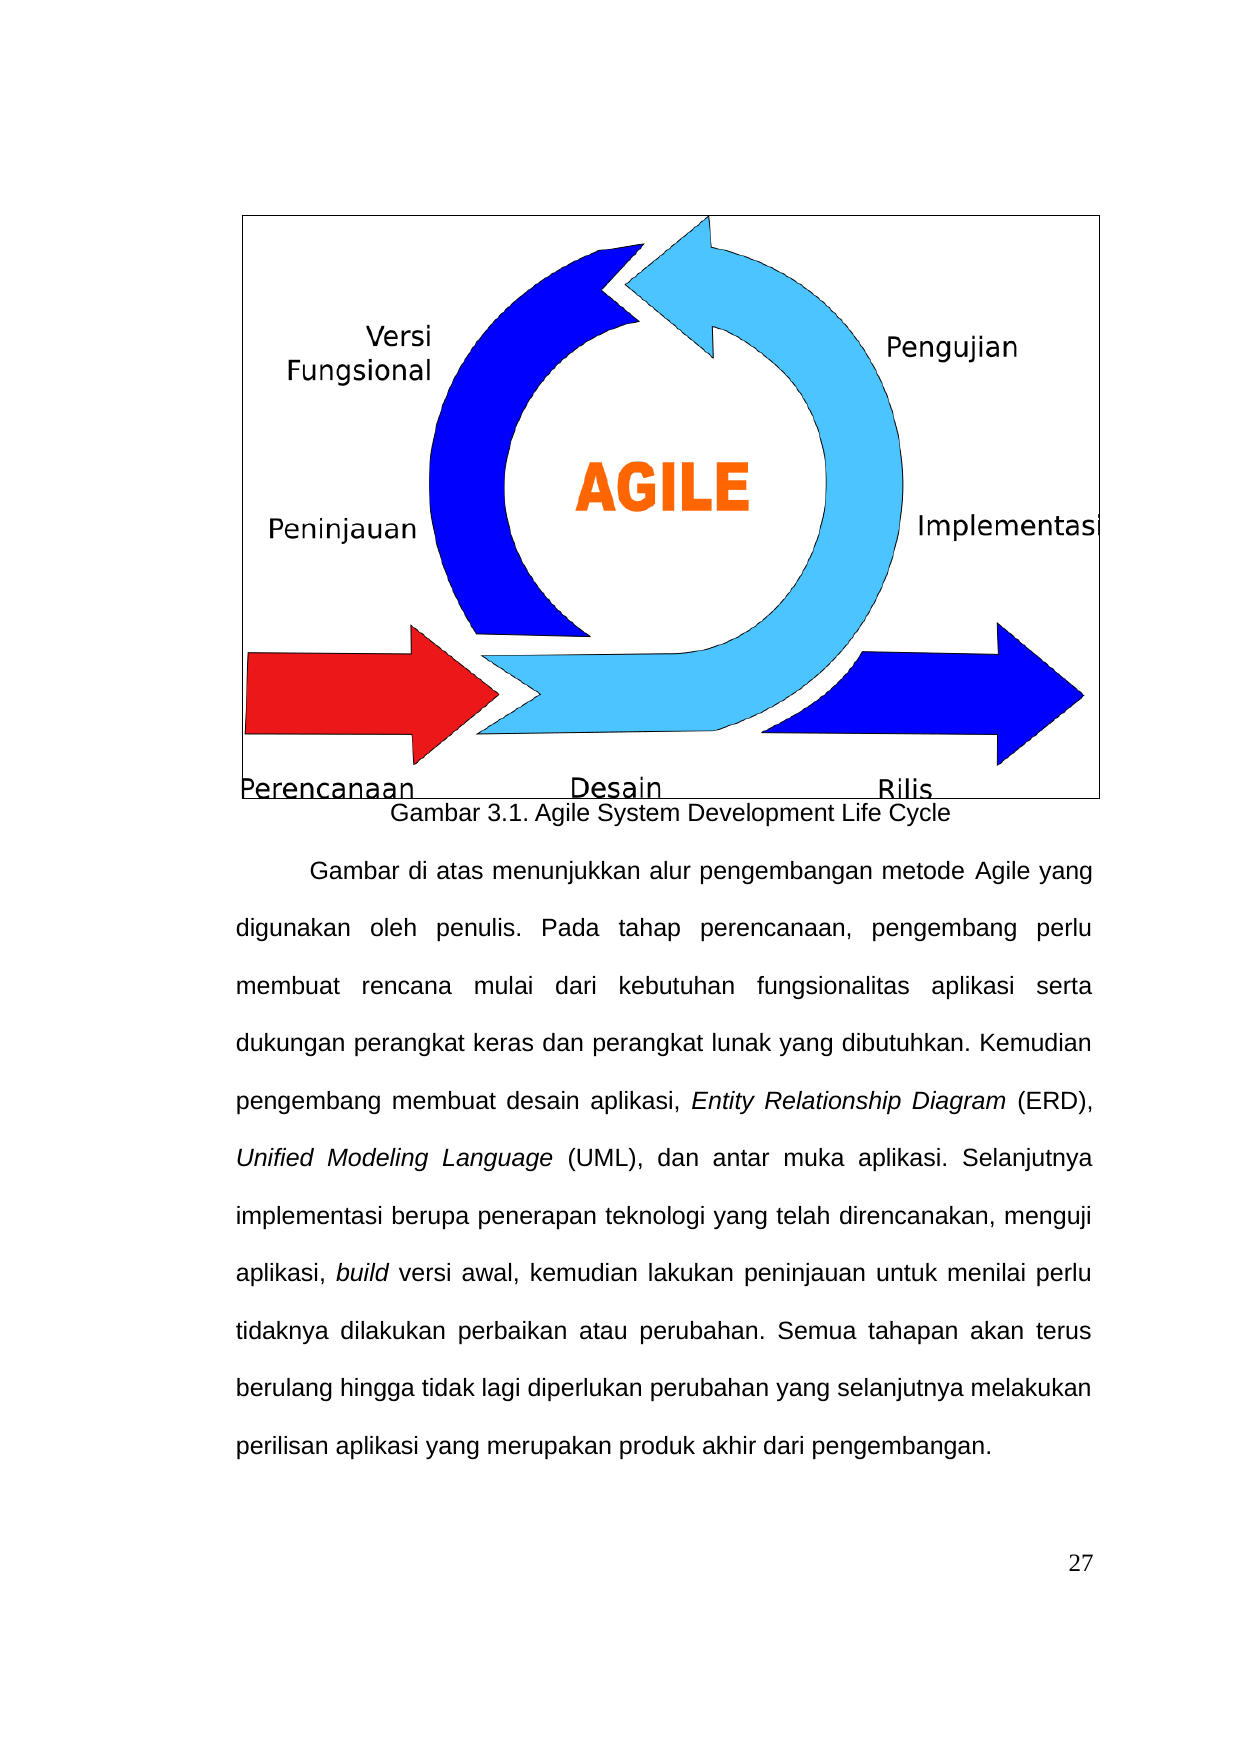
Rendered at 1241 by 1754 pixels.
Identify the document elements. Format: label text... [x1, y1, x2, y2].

text Gambar di atas menunjukkan alur pengembangan metode Agile yang digunakan oleh penulis. Pada tahap perencanaan, pengembang perlu membuat rencana mulai dari kebutuhan fungsionalitas aplikasi serta dukungan perangkat keras dan perangkat lunak yang dibutuhkan. Kemudian pengembang membuat desain aplikasi, Entity Relationship Diagram (ERD), Unified Modeling Language (UML), dan antar muka aplikasi. Selanjutnya implementasi berupa penerapan teknologi yang telah direncanakan, menguji aplikasi, build versi awal, kemudian lakukan peninjauan untuk menilai perlu tidaknya dilakukan perbaikan atau perubahan. Semua tahapan akan terus berulang hingga tidak lagi diperlukan perubahan yang selanjutnya melakukan perilisan aplikasi yang merupakan produk akhir dari pengembangan. [236, 236, 1093, 1459]
picture [243, 216, 1099, 798]
text Gambar 3.1. Agile System Development Life Cycle [242, 799, 1099, 827]
